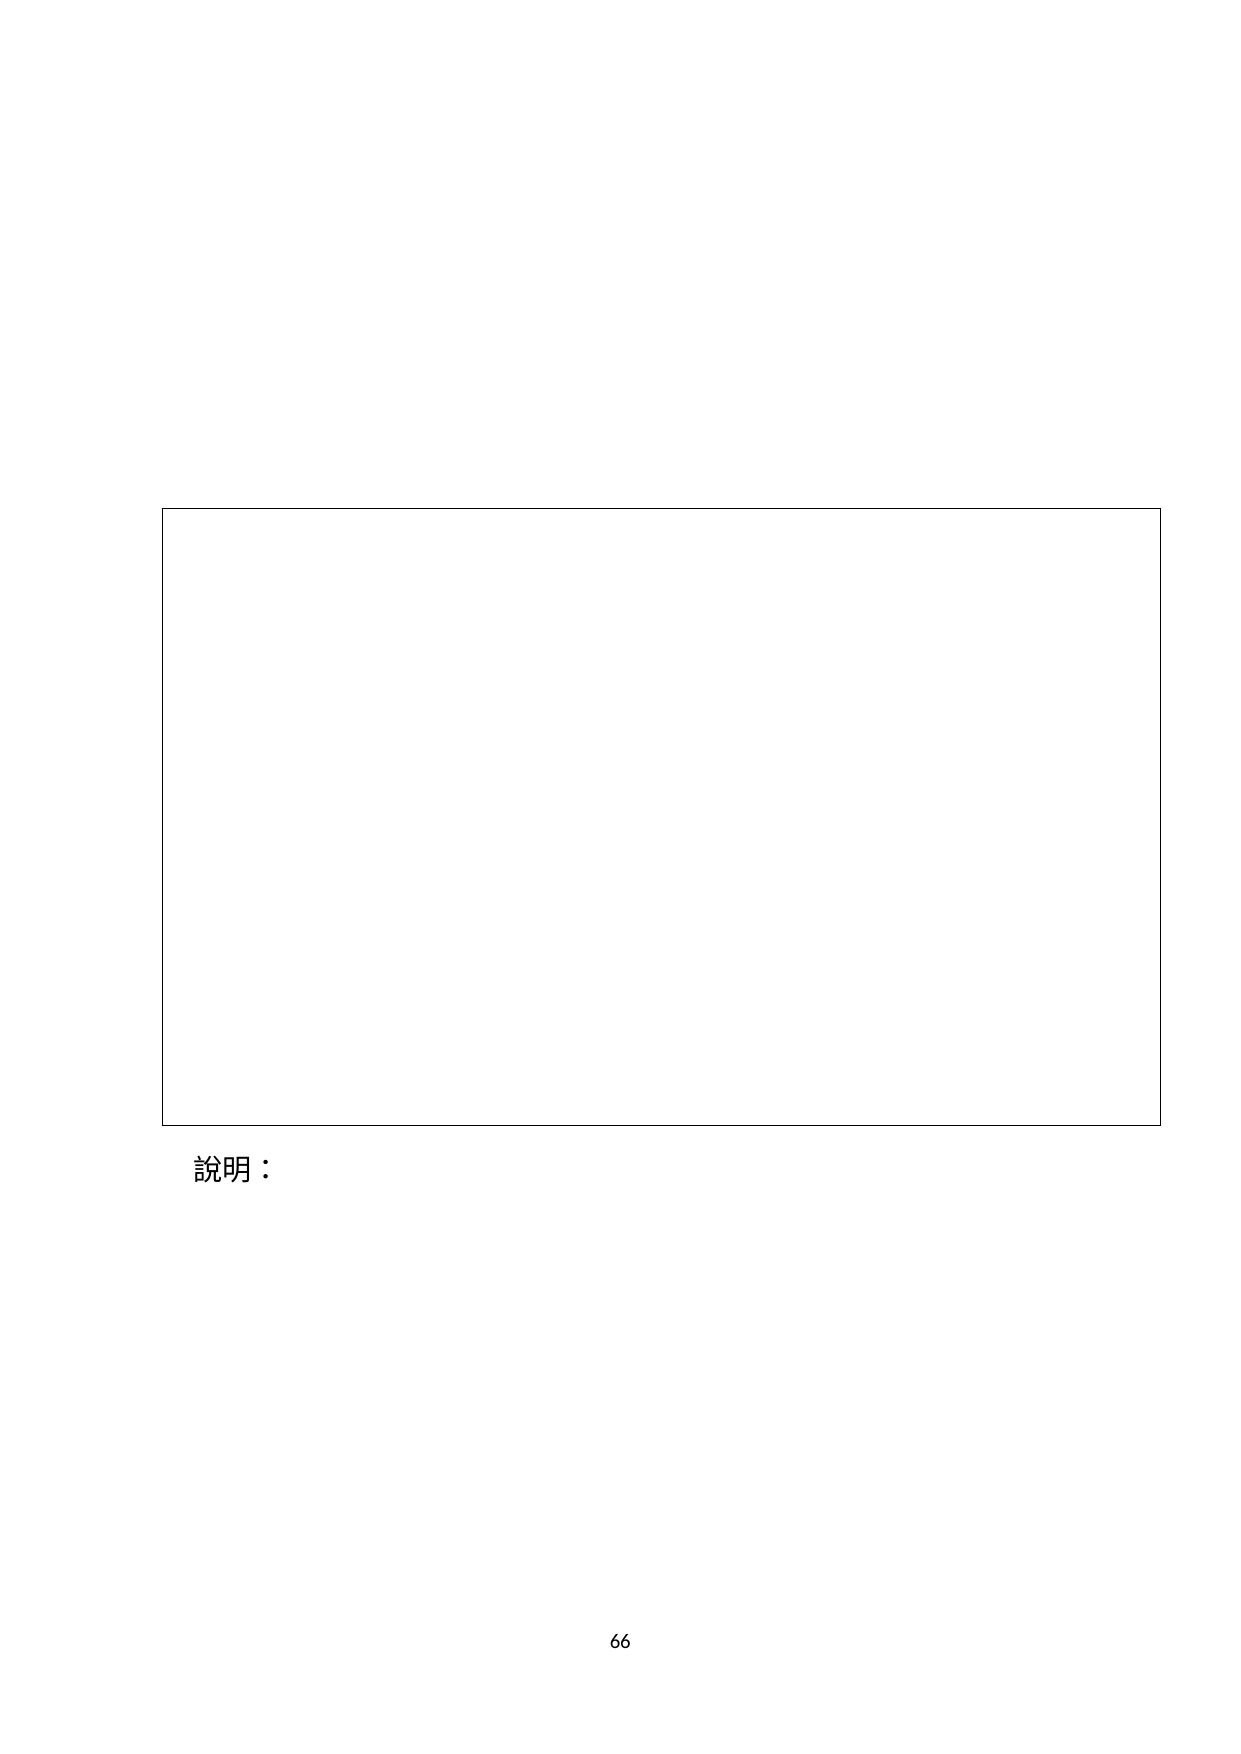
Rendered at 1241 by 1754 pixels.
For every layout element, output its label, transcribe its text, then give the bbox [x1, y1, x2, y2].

table_header [163, 509, 1160, 1125]
text 說明： [193, 1126, 1122, 1188]
